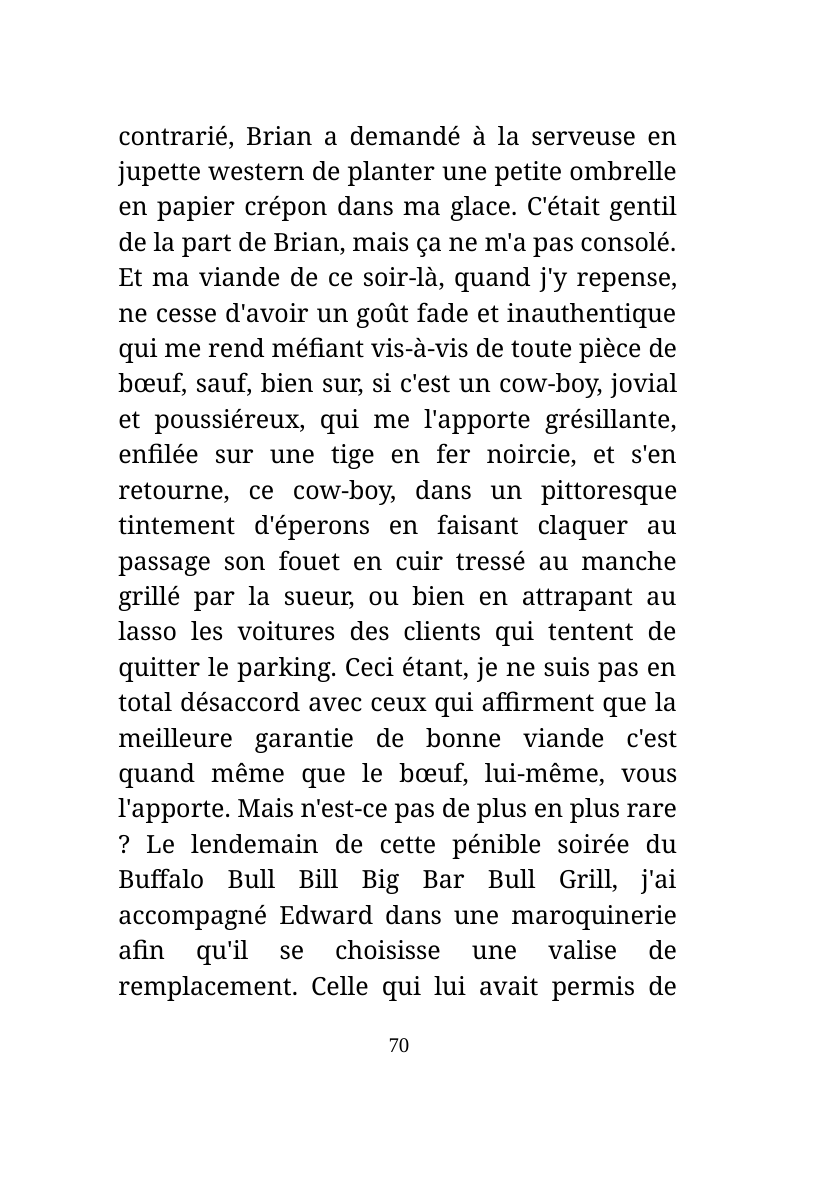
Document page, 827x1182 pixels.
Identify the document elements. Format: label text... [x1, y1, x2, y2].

text contrarié, Brian a demandé à la serveuse en jupette western de planter une petite ombrelle en papier crépon dans ma glace. C'était gentil de la part de Brian, mais ça ne m'a pas consolé. Et ma viande de ce soir‑là, quand j'y repense, ne cesse d'avoir un goût fade et inauthentique qui me rend méfiant vis‑à‑vis de toute pièce de bœuf, sauf, bien sur, si c'est un cow‑boy, jovial et poussiéreux, qui me l'apporte grésillante, enfilée sur une tige en fer noircie, et s'en retourne, ce cow‑boy, dans un pittoresque tintement d'éperons en faisant claquer au passage son fouet en cuir tressé au manche grillé par la sueur, ou bien en attrapant au lasso les voitures des clients qui tentent de quitter le parking. Ceci étant, je ne suis pas en total désaccord avec ceux qui affirment que la meilleure garantie de bonne viande c'est quand même que le bœuf, lui‑même, vous l'apporte. Mais n'est‑ce pas de plus en plus rare ? Le lendemain de cette pénible soirée du Buffalo Bull Bill Big Bar Bull Grill, j'ai accompagné Edward dans une maroquinerie afin qu'il se choisisse une valise de remplacement. Celle qui lui avait permis de [118, 118, 677, 1002]
